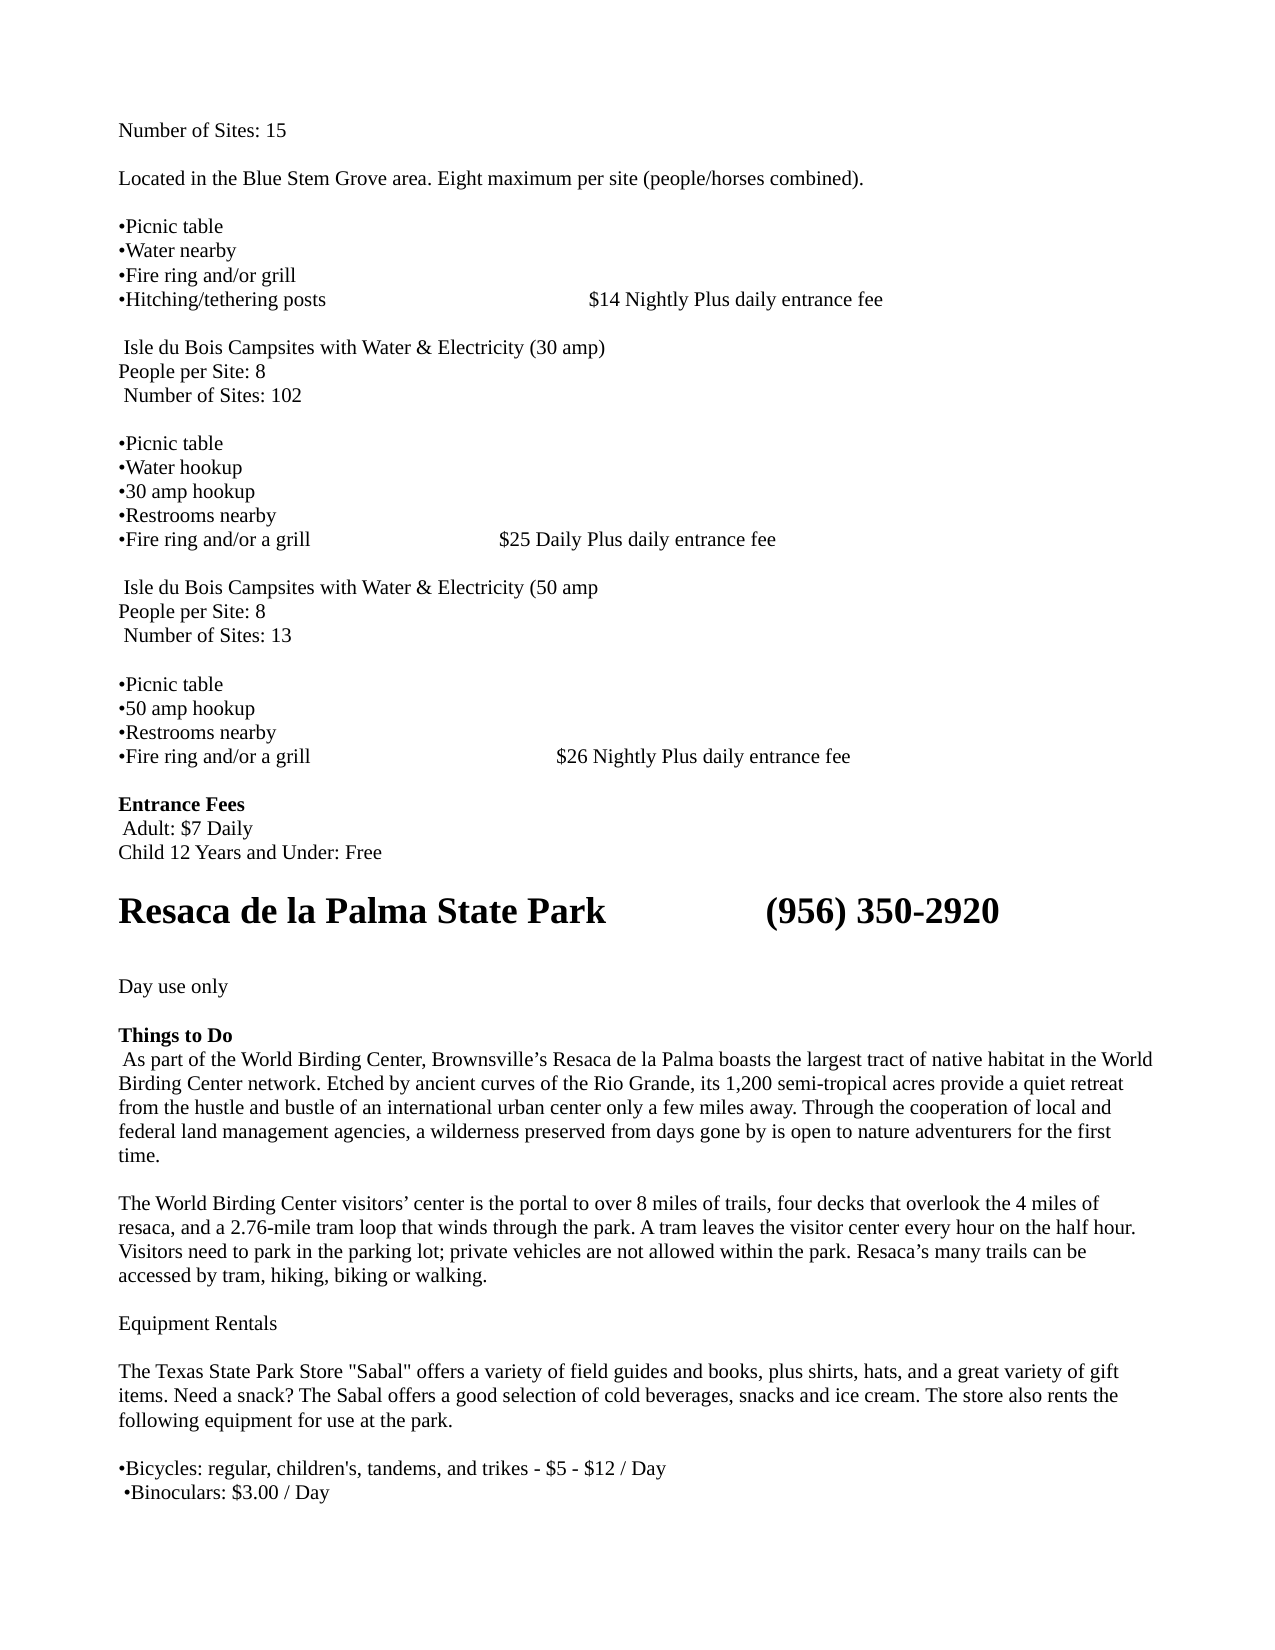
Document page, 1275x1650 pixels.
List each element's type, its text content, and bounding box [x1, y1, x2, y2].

text •Restrooms nearby [118, 720, 1157, 744]
text Entrance Fees [118, 792, 1157, 816]
text •Fire ring and/or a grill $25 Daily Plus daily entrance fee [118, 527, 1157, 551]
text Number of Sites: 13 [118, 623, 1157, 647]
text People per Site: 8 [118, 359, 1157, 383]
text Adult: $7 Daily [118, 816, 1157, 840]
text The Texas State Park Store "Sabal" offers a variety of field guides and books, plus shirts, hats, and a great variety of gift items. Need a snack? The Sabal offers a good selection of cold beverages, snacks and ice cream. The store also rents the following equipment for use at the park. [118, 1359, 1157, 1432]
text •Water hookup [118, 455, 1157, 479]
text •Picnic table [118, 431, 1157, 455]
text •Water nearby [118, 238, 1157, 262]
text •Binoculars: $3.00 / Day [118, 1480, 1157, 1504]
text Number of Sites: 102 [118, 383, 1157, 407]
text Things to Do [118, 1022, 1157, 1047]
text People per Site: 8 [118, 599, 1157, 623]
text Resaca de la Palma State Park (956) 350-2920 [118, 888, 1157, 931]
text •Bicycles: regular, children's, tandems, and trikes - $5 - $12 / Day [118, 1456, 1157, 1480]
text •Picnic table [118, 214, 1157, 238]
text Number of Sites: 15 [118, 118, 1157, 142]
text Isle du Bois Campsites with Water & Electricity (50 amp [118, 575, 1157, 599]
text •Hitching/tethering posts $14 Nightly Plus daily entrance fee [118, 287, 1157, 311]
text Isle du Bois Campsites with Water & Electricity (30 amp) [118, 335, 1157, 359]
text •Fire ring and/or grill [118, 262, 1157, 287]
text •30 amp hookup [118, 479, 1157, 503]
text •Fire ring and/or a grill $26 Nightly Plus daily entrance fee [118, 744, 1157, 768]
text As part of the World Birding Center, Brownsville’s Resaca de la Palma boasts the largest tract of native habitat in the World Birding Center network. Etched by ancient curves of the Rio Grande, its 1,200 semi-tropical acres provide a quiet retreat from the hustle and bustle of an international urban center only a few miles away. Through the cooperation of local and federal land management agencies, a wilderness preserved from days gone by is open to nature adventurers for the first time. [118, 1047, 1157, 1167]
text •Picnic table [118, 672, 1157, 696]
text The World Birding Center visitors’ center is the portal to over 8 miles of trails, four decks that overlook the 4 miles of resaca, and a 2.76-mile tram loop that winds through the park. A tram leaves the visitor center every hour on the half hour. Visitors need to park in the parking lot; private vehicles are not allowed within the park. Resaca’s many trails can be accessed by tram, hiking, biking or walking. [118, 1191, 1157, 1287]
text Child 12 Years and Under: Free [118, 840, 1157, 864]
text •50 amp hookup [118, 696, 1157, 720]
text •Restrooms nearby [118, 503, 1157, 527]
text Equipment Rentals [118, 1311, 1157, 1335]
text Day use only [118, 974, 1157, 998]
text Located in the Blue Stem Grove area. Eight maximum per site (people/horses combined). [118, 166, 1157, 190]
